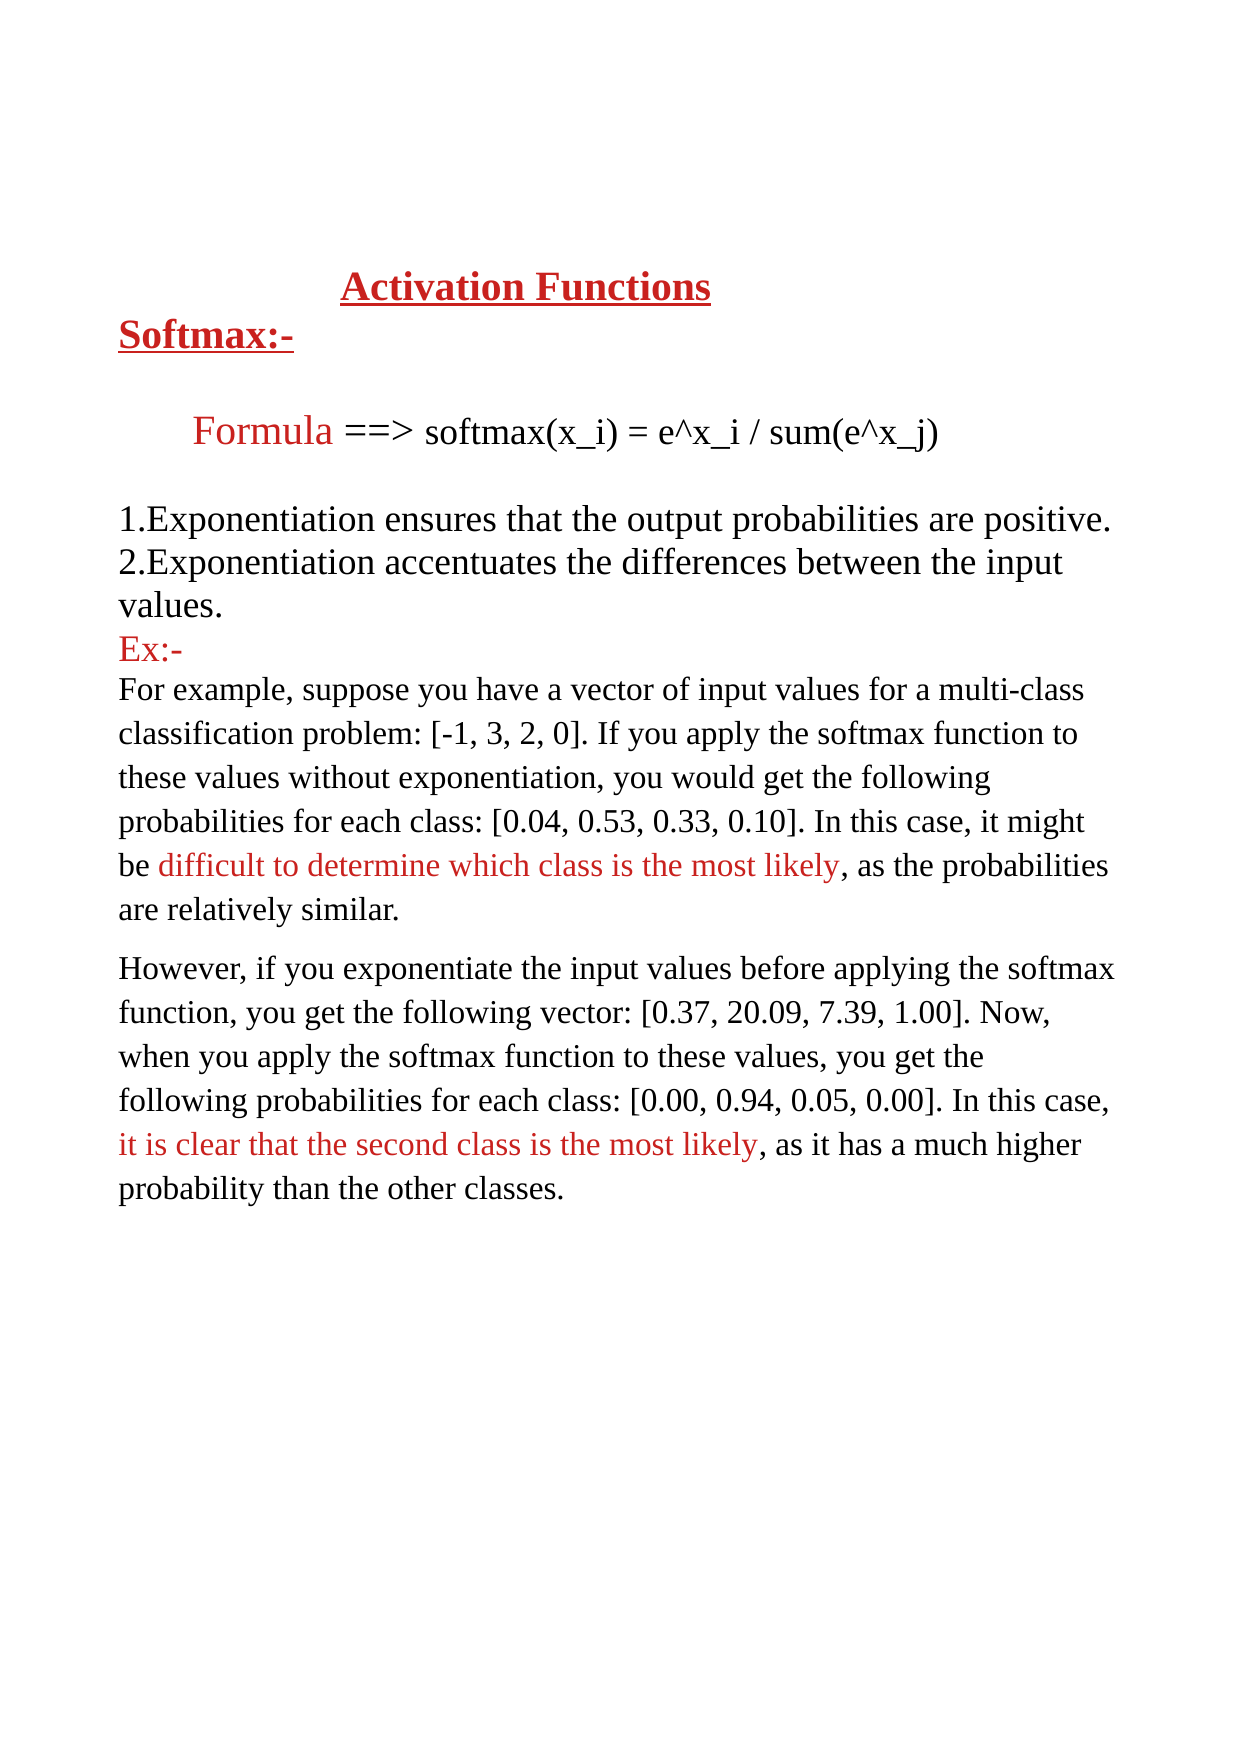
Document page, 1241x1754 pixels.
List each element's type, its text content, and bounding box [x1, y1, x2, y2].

text Softmax:- [118, 310, 1122, 358]
text Ex:- [118, 626, 1122, 669]
text Formula ==> softmax(x_i) = e^x_i / sum(e^x_j) [118, 406, 1122, 453]
text However, if you exponentiate the input values before applying the softmax function, you get the following vector: [0.37, 20.09, 7.39, 1.00]. Now, when you apply the softmax function to these values, you get the following probabilities for each class: [0.00, 0.94, 0.05, 0.00]. In this case, it is clear that the second class is the most likely, as it has a much higher probability than the other classes. [118, 948, 1122, 1207]
text Activation Functions [118, 262, 1122, 310]
text For example, suppose you have a vector of input values for a multi-class classification problem: [-1, 3, 2, 0]. If you apply the softmax function to these values without exponentiation, you would get the following probabilities for each class: [0.04, 0.53, 0.33, 0.10]. In this case, it might be difficult to determine which class is the most likely, as the probabilities are relatively similar. [118, 669, 1122, 928]
text 2.Exponentiation accentuates the differences between the input values. [118, 540, 1122, 626]
text 1.Exponentiation ensures that the output probabilities are positive. [118, 497, 1122, 540]
